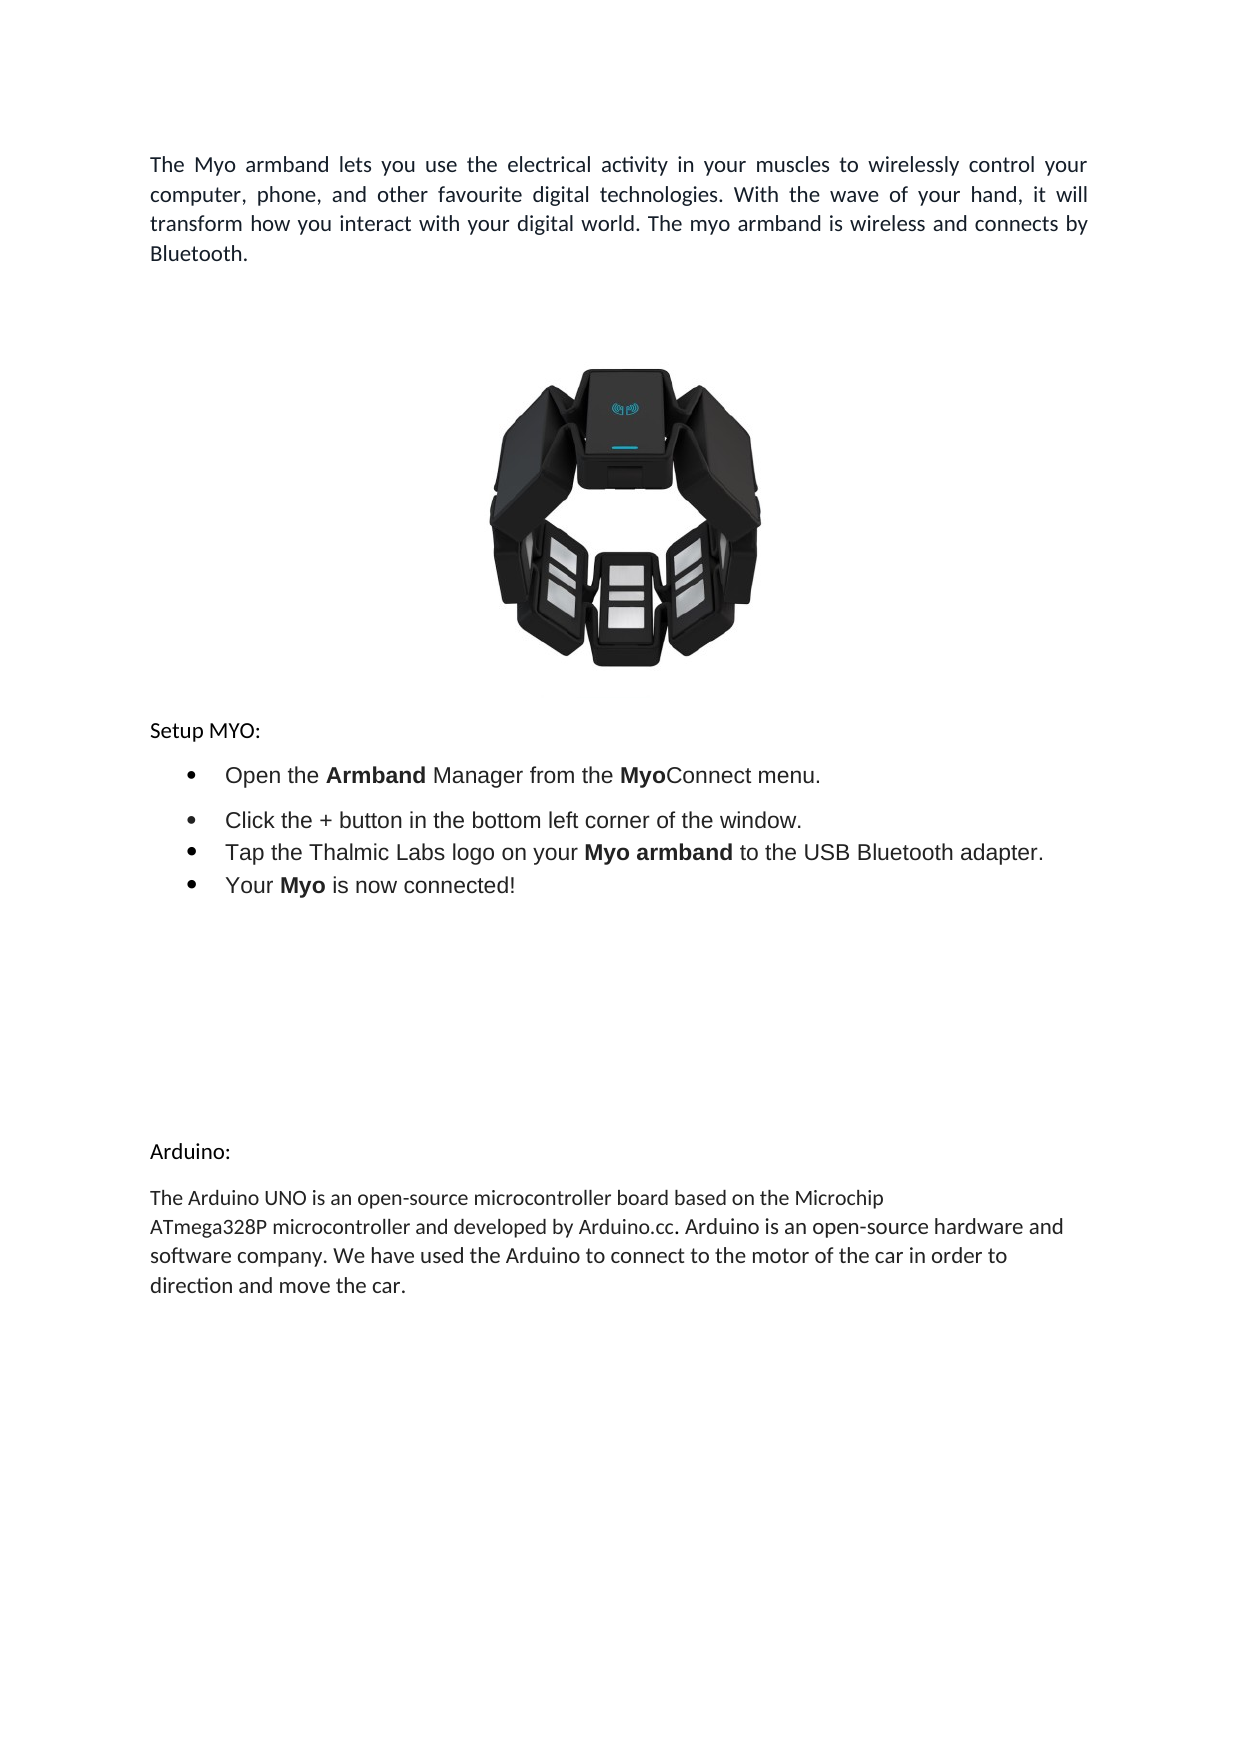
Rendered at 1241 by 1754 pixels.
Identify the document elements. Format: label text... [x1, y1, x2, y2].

list Click the + button in the bottom left corner of the window. [187, 807, 1090, 833]
text The Arduino UNO is an open-source microcontroller board based on the Microchip ATmega328P microcontroller and developed by Arduino.cc. Arduino is an open-source hardware and software company. We have used the Arduino to connect to the motor of the car in order to direction and move the car. [150, 1184, 1090, 1299]
list Your Myo is now connected! [187, 872, 1090, 899]
list Tap the Thalmic Labs logo on your Myo armband to the USB Bluetooth adapter. [187, 839, 1090, 866]
text Setup MYO: [150, 716, 1090, 744]
text The Myo armband lets you use the electrical activity in your muscles to wirelessly control your computer, phone, and other favourite digital technologies. With the wave of your hand, it will transform how you interact with your digital world. The myo armband is wireless and connects by Bluetooth. [150, 150, 1090, 267]
list Open the Armband Manager from the MyoConnect menu. [187, 762, 1090, 788]
text Arduino: [150, 1137, 1090, 1165]
